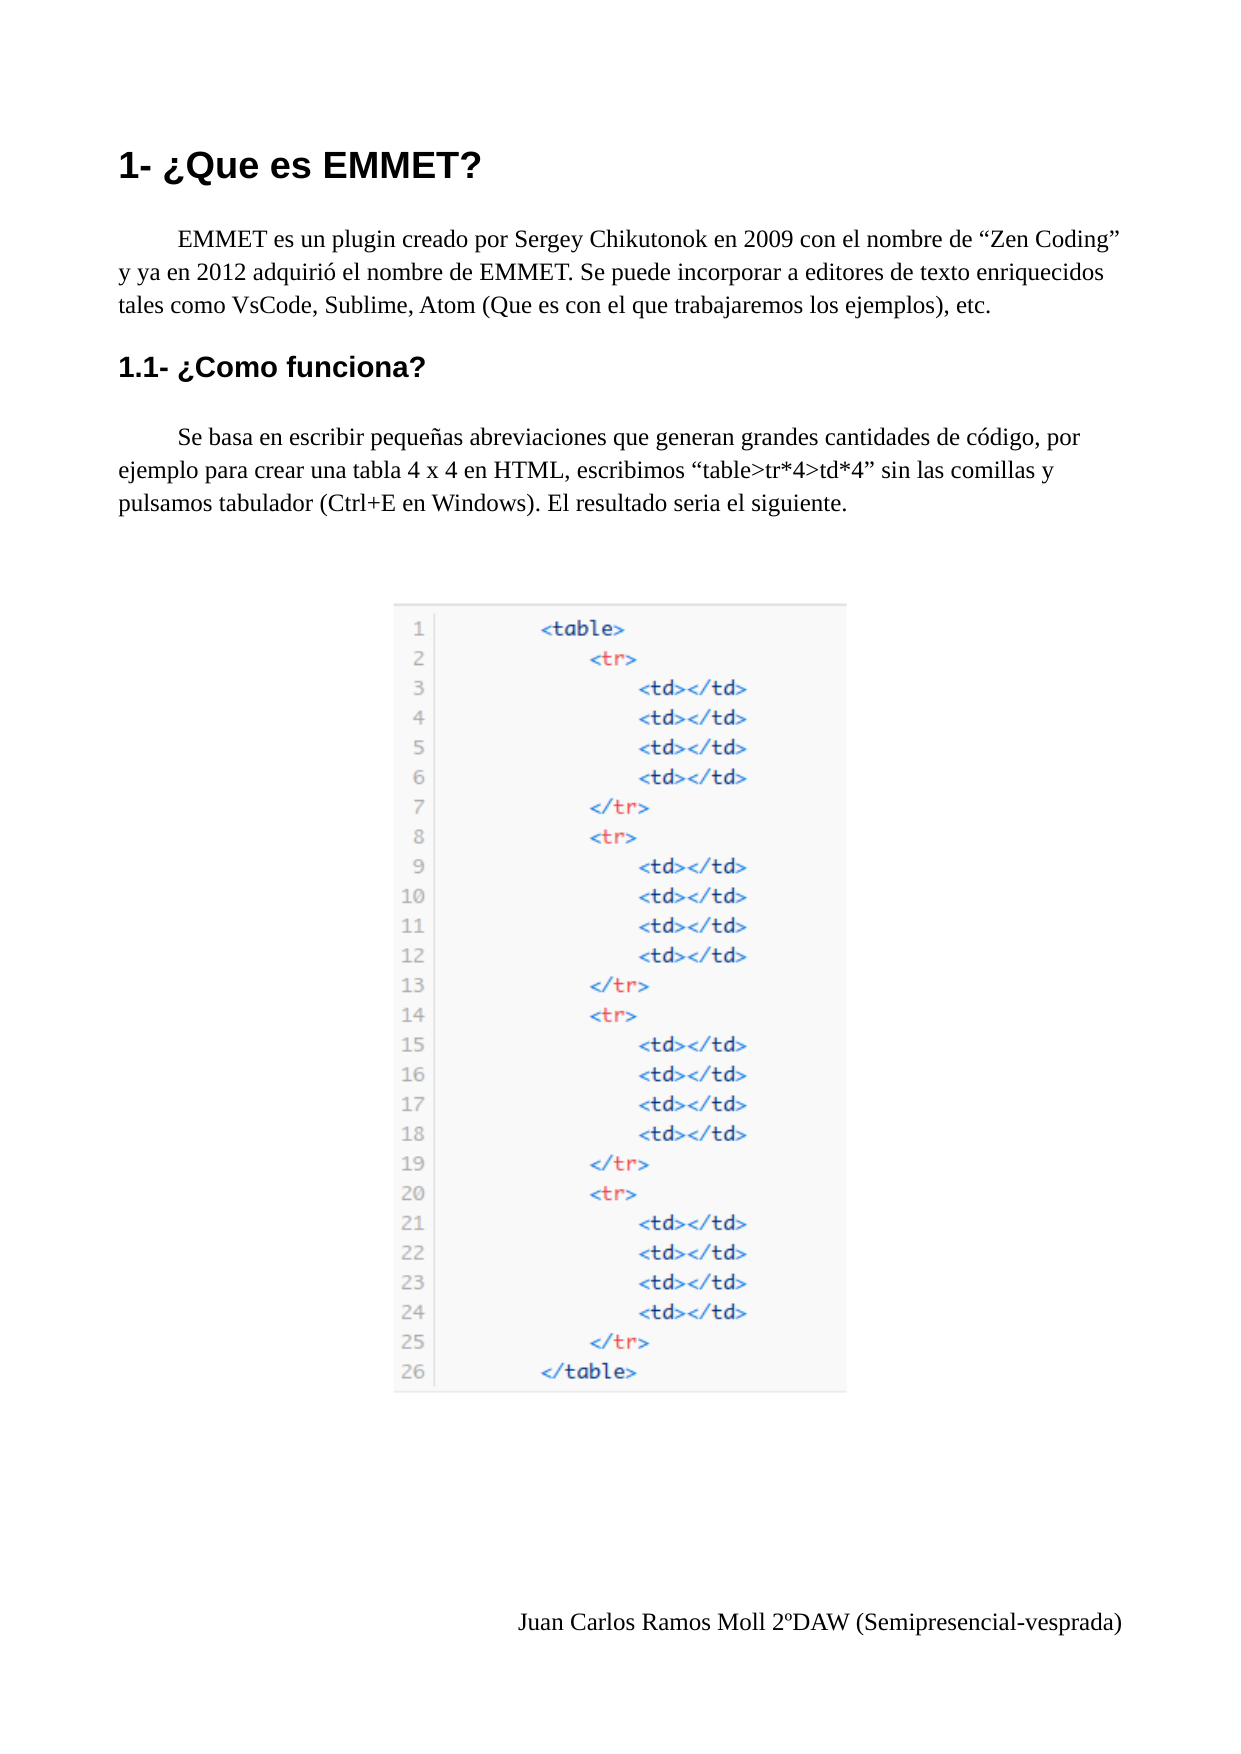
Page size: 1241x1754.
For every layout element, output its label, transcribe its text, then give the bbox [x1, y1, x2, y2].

picture [393, 603, 847, 1396]
subtitle 1.1- ¿Como funciona? [118, 350, 1122, 384]
subtitle 1- ¿Que es EMMET? [118, 143, 1122, 187]
subtitle EMMET es un plugin creado por Sergey Chikutonok en 2009 con el nombre de “Zen Coding” y ya en 2012 adquirió el nombre de EMMET. Se puede incorporar a editores de texto enriquecidos tales como VsCode, Sublime, Atom (Que es con el que trabajaremos los ejemplos), etc. [118, 224, 1122, 319]
subtitle Se basa en escribir pequeñas abreviaciones que generan grandes cantidades de código, por ejemplo para crear una tabla 4 x 4 en HTML, escribimos “table>tr*4>td*4” sin las comillas y pulsamos tabulador (Ctrl+E en Windows). El resultado seria el siguiente. [118, 422, 1122, 516]
